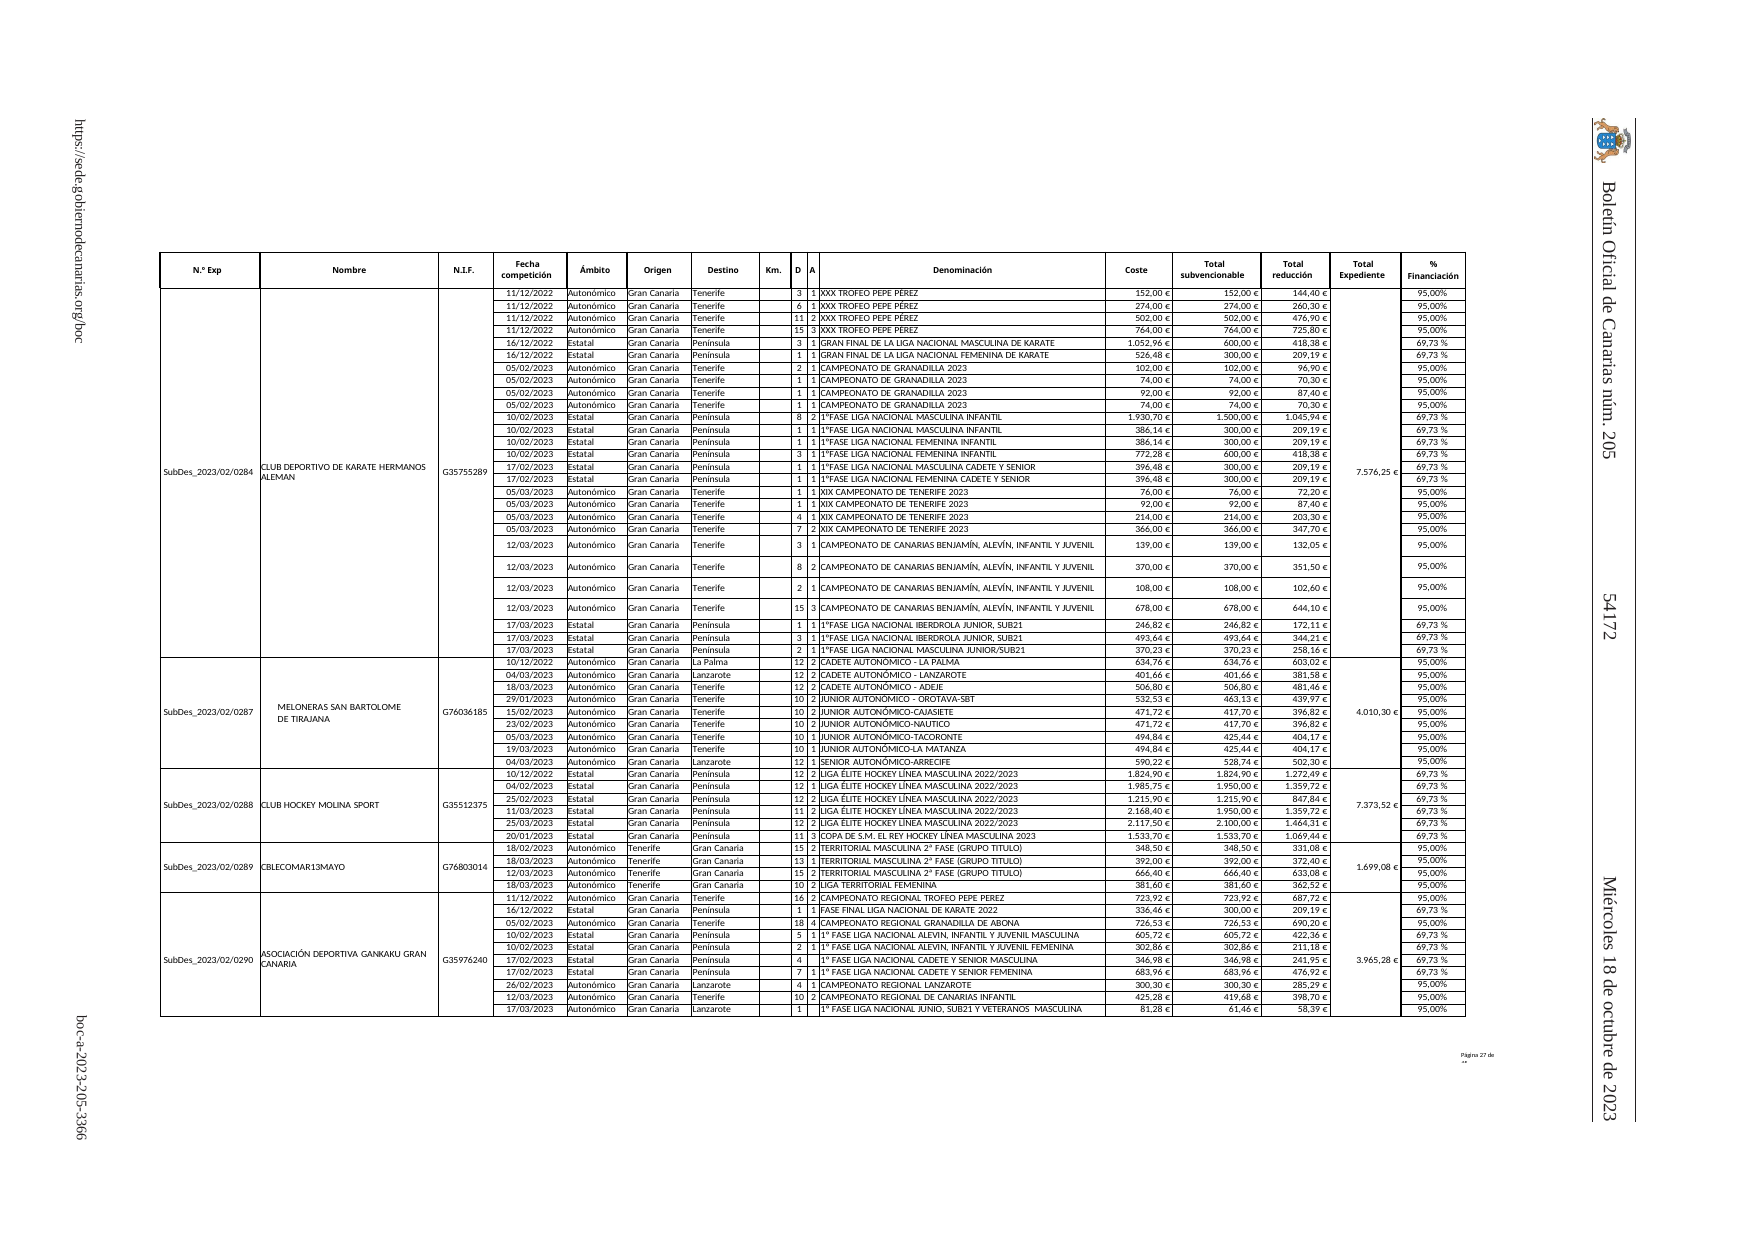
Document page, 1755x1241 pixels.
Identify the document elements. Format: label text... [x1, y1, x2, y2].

table_cell Gran Canaria [628, 905, 691, 917]
table_cell 1.069,44 € [1262, 831, 1330, 842]
table_cell 209,19 € [1262, 474, 1330, 486]
table_cell Autonómico [568, 487, 627, 498]
table_cell 95,00% [1402, 980, 1465, 991]
table_cell [760, 350, 791, 362]
table_cell [760, 557, 791, 577]
table_cell SubDes_2023/02/0289 [161, 843, 260, 892]
table_cell Estatal [568, 620, 627, 632]
table_header D [792, 253, 807, 287]
table_cell 1 [808, 943, 819, 954]
table_cell Gran Canaria [628, 794, 691, 805]
table_cell 1.950,00 € [1173, 781, 1261, 793]
table_cell Estatal [568, 819, 627, 830]
table_cell 1.824,90 € [1106, 769, 1172, 780]
table_cell 396,82 € [1262, 707, 1330, 718]
table_cell 2 [808, 868, 819, 879]
table_cell 370,23 € [1106, 645, 1172, 656]
text boc-a-2023-205-3366 [74, 1016, 91, 1145]
table_cell 1 [792, 400, 807, 411]
table_cell CADETE AUTONÓMICO - LA PALMA [820, 658, 1105, 669]
table_cell 502,00 € [1106, 313, 1172, 324]
table_cell Autonómico [568, 1005, 627, 1016]
table_cell [760, 474, 791, 486]
table_cell [760, 967, 791, 979]
table_cell 2 [808, 658, 819, 669]
table_cell 05/02/2023 [494, 918, 567, 929]
table_cell 348,50 € [1106, 843, 1172, 855]
table_cell 1 [808, 487, 819, 498]
table_cell 381,60 € [1173, 881, 1261, 892]
table_cell 1 [808, 388, 819, 399]
table_cell 209,19 € [1262, 905, 1330, 917]
table_cell 683,96 € [1106, 967, 1172, 979]
table_cell Autonómico [568, 599, 627, 619]
table_cell Gran Canaria [628, 313, 691, 324]
table_cell ASOCIACIÓN DEPORTIVA GANKAKU GRAN CANARIA [261, 893, 438, 1016]
table_cell 300,30 € [1173, 980, 1261, 991]
table_cell 2 [792, 645, 807, 656]
table_cell Autonómico [568, 658, 627, 669]
table_cell 15 [792, 599, 807, 619]
table_cell TERRITORIAL MASCULINA 2ª FASE (GRUPO TITULO) [820, 868, 1105, 879]
table_cell Gran Canaria [628, 338, 691, 349]
table_cell [760, 524, 791, 535]
table_cell 04/03/2023 [494, 670, 567, 681]
table_cell 1 [808, 437, 819, 448]
table_cell 10/12/2022 [494, 658, 567, 669]
table_cell Península [692, 437, 759, 448]
table_cell MELONERAS SAN BARTOLOME DE TIRAJANA [261, 658, 438, 768]
table_cell Estatal [568, 955, 627, 966]
table_cell 16 [792, 893, 807, 904]
table_cell 4 [808, 918, 819, 929]
table_cell 847,84 € [1262, 794, 1330, 805]
table_cell 16/12/2022 [494, 338, 567, 349]
table_cell 690,20 € [1262, 918, 1330, 929]
table_cell 95,00% [1402, 388, 1465, 399]
table_cell 1 [808, 536, 819, 556]
table_cell Gran Canaria [628, 375, 691, 387]
table_cell Autonómico [568, 707, 627, 718]
table_cell Autonómico [568, 400, 627, 411]
table_cell Autonómico [568, 719, 627, 731]
table_cell Gran Canaria [628, 707, 691, 718]
table_cell 1 [808, 400, 819, 411]
text 54172 [1600, 593, 1621, 642]
table_cell [760, 658, 791, 669]
table_cell 139,00 € [1173, 536, 1261, 556]
table_cell 2 [808, 557, 819, 577]
table_cell 95,00% [1402, 843, 1465, 855]
table_cell 370,00 € [1106, 557, 1172, 577]
table_cell 1 [808, 633, 819, 644]
table_cell Autonómico [568, 980, 627, 991]
table_cell 4 [792, 955, 807, 966]
table_cell 132,05 € [1262, 536, 1330, 556]
table_cell 2 [808, 695, 819, 706]
table_cell 246,82 € [1173, 620, 1261, 632]
table_cell Península [692, 781, 759, 793]
table_cell 372,40 € [1262, 856, 1330, 867]
table_cell Gran Canaria [628, 633, 691, 644]
table_cell 1.045,94 € [1262, 413, 1330, 424]
table_cell 1 [792, 487, 807, 498]
table_cell Península [692, 930, 759, 941]
table_cell 69,73 % [1402, 474, 1465, 486]
table_cell Gran Canaria [628, 487, 691, 498]
table_cell Tenerife [692, 918, 759, 929]
table_header Ámbito [568, 253, 626, 287]
table_cell Tenerife [692, 512, 759, 523]
table_cell 494,84 € [1106, 744, 1172, 756]
table_cell 69,73 % [1402, 781, 1465, 793]
table_cell Autonómico [568, 918, 627, 929]
table_cell 1 [792, 437, 807, 448]
table_cell SubDes_2023/02/0284 [161, 289, 260, 656]
table_cell 2.168,40 € [1106, 806, 1172, 817]
table_cell Península [692, 955, 759, 966]
table_cell 18/03/2023 [494, 682, 567, 693]
table_cell 74,00 € [1173, 400, 1261, 411]
table_cell Gran Canaria [628, 719, 691, 731]
table_cell 476,90 € [1262, 313, 1330, 324]
table_cell 69,73 % [1402, 967, 1465, 979]
table_cell 1 [808, 450, 819, 461]
table_cell [760, 794, 791, 805]
table_cell 471,72 € [1106, 707, 1172, 718]
table_cell Autonómico [568, 363, 627, 374]
table_cell 726,53 € [1173, 918, 1261, 929]
table_cell 05/02/2023 [494, 388, 567, 399]
table_cell 666,40 € [1173, 868, 1261, 879]
table_cell 12 [792, 781, 807, 793]
table_cell 300,00 € [1173, 425, 1261, 436]
table_cell LIGA ÉLITE HOCKEY LÍNEA MASCULINA 2022/2023 [820, 769, 1105, 780]
table_cell 209,19 € [1262, 350, 1330, 362]
table_cell Península [692, 831, 759, 842]
table_cell 69,73 % [1402, 819, 1465, 830]
table_cell 209,19 € [1262, 437, 1330, 448]
table_cell Gran Canaria [628, 670, 691, 681]
table_cell 1 [808, 645, 819, 656]
table_cell Gran Canaria [628, 980, 691, 991]
table_cell G35755289 [439, 289, 493, 656]
table_cell [760, 670, 791, 681]
table_cell 69,73 % [1402, 930, 1465, 941]
table_cell 386,14 € [1106, 425, 1172, 436]
table_cell 69,73 % [1402, 350, 1465, 362]
table_cell 10/02/2023 [494, 450, 567, 461]
table_cell 10/12/2022 [494, 769, 567, 780]
table_cell 17/03/2023 [494, 620, 567, 632]
table_cell 04/03/2023 [494, 757, 567, 768]
table_cell Estatal [568, 781, 627, 793]
table_cell GRAN FINAL DE LA LIGA NACIONAL FEMENINA DE KARATE [820, 350, 1105, 362]
table_cell CAMPEONATO REGIONAL TROFEO PEPE PEREZ [820, 893, 1105, 904]
table_cell 401,66 € [1106, 670, 1172, 681]
table_cell 95,00% [1402, 918, 1465, 929]
table_cell 3 [808, 326, 819, 337]
table_cell 69,73 % [1402, 462, 1465, 473]
table_cell 2 [808, 819, 819, 830]
table_cell 95,00% [1402, 695, 1465, 706]
table_cell Gran Canaria [628, 819, 691, 830]
table_cell Autonómico [568, 868, 627, 879]
table_cell Península [692, 794, 759, 805]
table_cell 1.272,49 € [1262, 769, 1330, 780]
table_cell 366,00 € [1106, 524, 1172, 535]
table_cell 12/03/2023 [494, 599, 567, 619]
table_cell 1 [808, 781, 819, 793]
table_cell CBLECOMAR13MAYO [261, 843, 438, 892]
table_cell [760, 536, 791, 556]
table_cell 6 [792, 301, 807, 312]
table_cell [760, 578, 791, 598]
table_cell [760, 633, 791, 644]
table_cell 396,48 € [1106, 474, 1172, 486]
table_cell 398,70 € [1262, 992, 1330, 1003]
table_cell JUNIOR AUTONÓMICO-LA MATANZA [820, 744, 1105, 756]
table_cell 10/02/2023 [494, 413, 567, 424]
table_cell 493,64 € [1173, 633, 1261, 644]
table_cell 605,72 € [1106, 930, 1172, 941]
table_cell 95,00% [1402, 893, 1465, 904]
table_cell Lanzarote [692, 1005, 759, 1016]
table_header Nombre [261, 253, 438, 287]
table_cell Autonómico [568, 843, 627, 855]
table_cell 1 [808, 350, 819, 362]
table_cell XXX TROFEO PEPE PÉREZ [820, 313, 1105, 324]
table_cell Gran Canaria [628, 943, 691, 954]
table_cell 172,11 € [1262, 620, 1330, 632]
table_cell [760, 806, 791, 817]
table_cell 1.359,72 € [1262, 806, 1330, 817]
table_cell 401,66 € [1173, 670, 1261, 681]
table_cell 17/02/2023 [494, 462, 567, 473]
table_cell 12/03/2023 [494, 557, 567, 577]
table_cell 1.500,00 € [1173, 413, 1261, 424]
table_cell 12 [792, 769, 807, 780]
table_cell 1.985,75 € [1106, 781, 1172, 793]
table_cell Lanzarote [692, 670, 759, 681]
table_cell 95,00% [1402, 719, 1465, 731]
table_cell 95,00% [1402, 301, 1465, 312]
table_cell G76803014 [439, 843, 493, 892]
table_cell Tenerife [628, 868, 691, 879]
table_cell 764,00 € [1106, 326, 1172, 337]
table_cell 723,92 € [1173, 893, 1261, 904]
table_cell 10 [792, 719, 807, 731]
table_cell Tenerife [692, 992, 759, 1003]
table_cell Tenerife [692, 375, 759, 387]
table_cell Gran Canaria [628, 806, 691, 817]
table_cell 3 [792, 633, 807, 644]
table_cell 2 [808, 992, 819, 1003]
table_cell 506,80 € [1106, 682, 1172, 693]
table_cell 1º FASE LIGA NACIONAL CADETE Y SENIOR MASCULINA [820, 955, 1105, 966]
table_cell Tenerife [692, 313, 759, 324]
table_cell [760, 868, 791, 879]
table_cell CLUB HOCKEY MOLINA SPORT [261, 769, 438, 842]
table_cell 1.215,90 € [1173, 794, 1261, 805]
table_cell 2 [808, 843, 819, 855]
table_cell Gran Canaria [628, 658, 691, 669]
table_cell 95,00% [1402, 289, 1465, 300]
table_cell XIX CAMPEONATO DE TENERIFE 2023 [820, 512, 1105, 523]
table_cell 600,00 € [1173, 450, 1261, 461]
table_cell Estatal [568, 425, 627, 436]
table_cell Autonómico [568, 499, 627, 511]
table_cell 05/03/2023 [494, 732, 567, 743]
table_cell 2 [808, 794, 819, 805]
table_cell [760, 425, 791, 436]
table_cell Autonómico [568, 578, 627, 598]
table_cell 404,17 € [1262, 732, 1330, 743]
table_cell 1 [808, 578, 819, 598]
table_cell Tenerife [692, 744, 759, 756]
table_cell 95,00% [1402, 1005, 1465, 1016]
table_cell 1ºFASE LIGA NACIONAL MASCULINA INFANTIL [820, 425, 1105, 436]
table_cell Autonómico [568, 512, 627, 523]
table_cell 05/03/2023 [494, 512, 567, 523]
table_cell 95,00% [1402, 578, 1465, 598]
table_cell [760, 905, 791, 917]
table_cell 69,73 % [1402, 943, 1465, 954]
table_cell 463,13 € [1173, 695, 1261, 706]
table_cell 370,23 € [1173, 645, 1261, 656]
table_cell 386,14 € [1106, 437, 1172, 448]
table_cell 76,00 € [1173, 487, 1261, 498]
table_cell 1 [792, 388, 807, 399]
table_cell 644,10 € [1262, 599, 1330, 619]
table_cell G35512375 [439, 769, 493, 842]
table_cell Península [692, 806, 759, 817]
table_cell 1 [808, 425, 819, 436]
table_cell 95,00% [1402, 326, 1465, 337]
table_cell 95,00% [1402, 856, 1465, 867]
table_cell 95,00% [1402, 707, 1465, 718]
table_cell 69,73 % [1402, 905, 1465, 917]
table_cell 10/02/2023 [494, 943, 567, 954]
table_cell JUNIOR AUTONÓMICO-NAUTICO [820, 719, 1105, 731]
table_cell 69,73 % [1402, 450, 1465, 461]
table_cell 96,90 € [1262, 363, 1330, 374]
table_cell 1ºFASE LIGA NACIONAL MASCULINA INFANTIL [820, 413, 1105, 424]
table_cell La Palma [692, 658, 759, 669]
table_cell 392,00 € [1173, 856, 1261, 867]
table_cell [760, 831, 791, 842]
table_cell 1.824,90 € [1173, 769, 1261, 780]
table_cell CAMPEONATO REGIONAL DE CANARIAS INFANTIL [820, 992, 1105, 1003]
table_cell LIGA TERRITORIAL FEMENINA [820, 881, 1105, 892]
table_cell 102,00 € [1106, 363, 1172, 374]
table_cell Gran Canaria [628, 301, 691, 312]
table_cell 1 [808, 512, 819, 523]
table_header % Financiación [1402, 253, 1465, 287]
table_cell 2 [808, 413, 819, 424]
table_cell 10 [792, 695, 807, 706]
table_cell 152,00 € [1173, 289, 1261, 300]
table_cell Gran Canaria [692, 856, 759, 867]
table_cell CAMPEONATO DE CANARIAS BENJAMÍN, ALEVÍN, INFANTIL Y JUVENIL [820, 599, 1105, 619]
table_cell XIX CAMPEONATO DE TENERIFE 2023 [820, 499, 1105, 511]
table_cell 260,30 € [1262, 301, 1330, 312]
table_cell 346,98 € [1106, 955, 1172, 966]
table_cell Autonómico [568, 893, 627, 904]
table_cell Gran Canaria [628, 388, 691, 399]
table_cell 366,00 € [1173, 524, 1261, 535]
table_cell 493,64 € [1106, 633, 1172, 644]
table_cell 7.373,52 € [1331, 769, 1400, 842]
table_cell Estatal [568, 338, 627, 349]
table_cell 17/02/2023 [494, 967, 567, 979]
table_cell 12/03/2023 [494, 868, 567, 879]
table_cell 494,84 € [1106, 732, 1172, 743]
table_cell [760, 843, 791, 855]
table_cell 1 [808, 967, 819, 979]
table_cell Gran Canaria [628, 524, 691, 535]
table_cell 348,50 € [1173, 843, 1261, 855]
table_cell Gran Canaria [628, 437, 691, 448]
table_cell TERRITORIAL MASCULINA 2ª FASE (GRUPO TITULO) [820, 843, 1105, 855]
table_cell 1ºFASE LIGA NACIONAL FEMENINA INFANTIL [820, 450, 1105, 461]
table_cell 723,92 € [1106, 893, 1172, 904]
table_cell Península [692, 450, 759, 461]
table_cell Península [692, 905, 759, 917]
table_cell [760, 943, 791, 954]
table_cell 1º FASE LIGA NACIONAL ALEVIN, INFANTIL Y JUVENIL MASCULINA [820, 930, 1105, 941]
table_cell 95,00% [1402, 744, 1465, 756]
table_cell 725,80 € [1262, 326, 1330, 337]
table_cell Tenerife [692, 578, 759, 598]
table_cell [760, 487, 791, 498]
table_cell [760, 400, 791, 411]
table_cell Tenerife [692, 536, 759, 556]
table_cell Tenerife [692, 326, 759, 337]
table_cell [760, 437, 791, 448]
table_cell 17/02/2023 [494, 474, 567, 486]
table_cell SubDes_2023/02/0288 [161, 769, 260, 842]
table_cell [760, 682, 791, 693]
table_cell 11/12/2022 [494, 326, 567, 337]
table_cell [760, 413, 791, 424]
table_cell Autonómico [568, 524, 627, 535]
table_cell LIGA ÉLITE HOCKEY LÍNEA MASCULINA 2022/2023 [820, 781, 1105, 793]
table_cell XXX TROFEO PEPE PÉREZ [820, 289, 1105, 300]
table_cell Estatal [568, 474, 627, 486]
table_header N.º Exp [161, 253, 259, 287]
table_cell 15/02/2023 [494, 707, 567, 718]
table_cell XXX TROFEO PEPE PÉREZ [820, 326, 1105, 337]
table_cell 506,80 € [1173, 682, 1261, 693]
table_cell 4 [792, 512, 807, 523]
table_cell [760, 289, 791, 300]
table_cell 17/03/2023 [494, 645, 567, 656]
table_cell 95,00% [1402, 658, 1465, 669]
table_cell 74,00 € [1106, 375, 1172, 387]
table_cell Gran Canaria [628, 695, 691, 706]
table_cell 425,44 € [1173, 744, 1261, 756]
table_cell 25/03/2023 [494, 819, 567, 830]
table_cell 18/03/2023 [494, 856, 567, 867]
table_cell 471,72 € [1106, 719, 1172, 731]
table_cell Tenerife [692, 301, 759, 312]
table_cell 108,00 € [1106, 578, 1172, 598]
table_cell 3 [792, 289, 807, 300]
table_cell Tenerife [628, 856, 691, 867]
table_cell Estatal [568, 930, 627, 941]
table_cell Península [692, 943, 759, 954]
table_cell CAMPEONATO DE CANARIAS BENJAMÍN, ALEVÍN, INFANTIL Y JUVENIL [820, 578, 1105, 598]
table_cell 11/03/2023 [494, 806, 567, 817]
table_cell 1ºFASE LIGA NACIONAL FEMENINA CADETE Y SENIOR [820, 474, 1105, 486]
table_cell 04/02/2023 [494, 781, 567, 793]
table_cell 209,19 € [1262, 425, 1330, 436]
table_cell 69,73 % [1402, 425, 1465, 436]
table_cell 95,00% [1402, 757, 1465, 768]
table_cell Tenerife [692, 719, 759, 731]
table_cell Gran Canaria [628, 425, 691, 436]
table_cell 605,72 € [1173, 930, 1261, 941]
table_cell Gran Canaria [628, 557, 691, 577]
table_cell 439,97 € [1262, 695, 1330, 706]
table_cell 344,21 € [1262, 633, 1330, 644]
table_cell CAMPEONATO DE GRANADILLA 2023 [820, 388, 1105, 399]
table_cell 1 [808, 474, 819, 486]
table_cell 13 [792, 856, 807, 867]
table_cell Gran Canaria [628, 955, 691, 966]
table_cell CAMPEONATO DE CANARIAS BENJAMÍN, ALEVÍN, INFANTIL Y JUVENIL [820, 536, 1105, 556]
table_cell 1 [808, 462, 819, 473]
table_cell 476,92 € [1262, 967, 1330, 979]
table_cell 1.533,70 € [1173, 831, 1261, 842]
table_cell 2.100,00 € [1173, 819, 1261, 830]
table_cell 95,00% [1402, 732, 1465, 743]
table_cell 18/02/2023 [494, 843, 567, 855]
table_cell 1 [808, 620, 819, 632]
table_cell [760, 462, 791, 473]
table_cell FASE FINAL LIGA NACIONAL DE KARATE 2022 [820, 905, 1105, 917]
table_cell Gran Canaria [628, 599, 691, 619]
table_cell 1 [808, 980, 819, 991]
table_cell Gran Canaria [628, 744, 691, 756]
table_cell 678,00 € [1106, 599, 1172, 619]
table_cell Tenerife [692, 557, 759, 577]
table_cell 1 [808, 375, 819, 387]
table_cell [760, 707, 791, 718]
table_cell Península [692, 462, 759, 473]
table_cell Tenerife [692, 289, 759, 300]
table_cell Estatal [568, 462, 627, 473]
table_cell 92,00 € [1106, 499, 1172, 511]
table_cell 1.950,00 € [1173, 806, 1261, 817]
table_cell Península [692, 645, 759, 656]
table_cell 76,00 € [1106, 487, 1172, 498]
table_cell 69,73 % [1402, 413, 1465, 424]
table_cell Tenerife [692, 388, 759, 399]
table_cell 95,00% [1402, 557, 1465, 577]
table_cell Autonómico [568, 992, 627, 1003]
table_cell Estatal [568, 943, 627, 954]
table_cell [808, 1005, 819, 1016]
table_cell 3 [808, 831, 819, 842]
table_cell 05/02/2023 [494, 375, 567, 387]
table_cell 05/03/2023 [494, 524, 567, 535]
table_cell 425,44 € [1173, 732, 1261, 743]
table_cell 1ºFASE LIGA NACIONAL MASCULINA CADETE Y SENIOR [820, 462, 1105, 473]
table_cell 69,73 % [1402, 831, 1465, 842]
table_cell Estatal [568, 794, 627, 805]
table_cell CAMPEONATO DE GRANADILLA 2023 [820, 400, 1105, 411]
table_cell 19/03/2023 [494, 744, 567, 756]
table_cell 70,30 € [1262, 375, 1330, 387]
table_cell [760, 499, 791, 511]
table_cell Estatal [568, 769, 627, 780]
table_cell 05/03/2023 [494, 499, 567, 511]
table_cell 4 [792, 980, 807, 991]
table_cell Autonómico [568, 326, 627, 337]
table_cell Estatal [568, 831, 627, 842]
table_cell 2 [808, 806, 819, 817]
table_cell 95,00% [1402, 670, 1465, 681]
table_cell CAMPEONATO DE CANARIAS BENJAMÍN, ALEVÍN, INFANTIL Y JUVENIL [820, 557, 1105, 577]
table_cell 302,86 € [1106, 943, 1172, 954]
table_cell 10 [792, 744, 807, 756]
table_cell Autonómico [568, 695, 627, 706]
table_cell 11 [792, 806, 807, 817]
table_cell 92,00 € [1173, 388, 1261, 399]
table_cell 95,00% [1402, 881, 1465, 892]
table_cell 634,76 € [1106, 658, 1172, 669]
table_cell 1 [808, 338, 819, 349]
table_cell CLUB DEPORTIVO DE KARATE HERMANOS ALEMAN [261, 289, 438, 656]
table_cell 1 [792, 375, 807, 387]
table_cell 418,38 € [1262, 338, 1330, 349]
table_cell Autonómico [568, 388, 627, 399]
table_cell 1.215,90 € [1106, 794, 1172, 805]
table_cell SubDes_2023/02/0290 [161, 893, 260, 1016]
table_cell 12 [792, 658, 807, 669]
table_cell 11/12/2022 [494, 313, 567, 324]
table_cell [760, 512, 791, 523]
table_cell 16/12/2022 [494, 350, 567, 362]
table_cell Tenerife [692, 487, 759, 498]
table_cell Gran Canaria [628, 400, 691, 411]
table_cell 1 [792, 499, 807, 511]
table_cell Estatal [568, 413, 627, 424]
table_cell 102,00 € [1173, 363, 1261, 374]
table_cell 81,28 € [1106, 1005, 1172, 1016]
table_cell 1 [808, 301, 819, 312]
table_cell 336,46 € [1106, 905, 1172, 917]
table_cell 274,00 € [1173, 301, 1261, 312]
table_cell [760, 769, 791, 780]
table_cell 300,00 € [1173, 905, 1261, 917]
table_header Coste [1106, 253, 1172, 287]
table_cell 1.359,72 € [1262, 781, 1330, 793]
table_cell Tenerife [692, 524, 759, 535]
table_cell [760, 313, 791, 324]
table_cell 687,72 € [1262, 893, 1330, 904]
table_cell Tenerife [692, 499, 759, 511]
table_cell 2.117,50 € [1106, 819, 1172, 830]
table_cell 396,48 € [1106, 462, 1172, 473]
table_cell [760, 918, 791, 929]
table_cell Estatal [568, 645, 627, 656]
table_header Denominación [820, 253, 1105, 287]
table_cell 1 [792, 474, 807, 486]
table_cell 95,00% [1402, 499, 1465, 511]
table_cell [760, 757, 791, 768]
table_cell 3 [792, 536, 807, 556]
table_cell 17/02/2023 [494, 955, 567, 966]
table_cell 300,00 € [1173, 462, 1261, 473]
table_cell 526,48 € [1106, 350, 1172, 362]
table_cell SENIOR AUTONÓMICO-ARRECIFE [820, 757, 1105, 768]
table_cell Autonómico [568, 757, 627, 768]
table_header Total reducción [1262, 253, 1329, 287]
table_cell Gran Canaria [628, 450, 691, 461]
table_cell 11/12/2022 [494, 289, 567, 300]
table_cell 2 [808, 670, 819, 681]
table_cell Gran Canaria [628, 992, 691, 1003]
table_cell 1 [792, 620, 807, 632]
table_cell 2 [808, 313, 819, 324]
table_cell [808, 955, 819, 966]
table_cell 370,00 € [1173, 557, 1261, 577]
table_cell Gran Canaria [628, 967, 691, 979]
table_cell 10 [792, 881, 807, 892]
table_cell [760, 599, 791, 619]
table_cell Tenerife [692, 893, 759, 904]
table_cell 10 [792, 707, 807, 718]
text Boletín Oficial de Canarias núm. 205 [1599, 181, 1620, 462]
table_cell 95,00% [1402, 363, 1465, 374]
table_cell 764,00 € [1173, 326, 1261, 337]
table_cell Gran Canaria [628, 536, 691, 556]
table_cell [760, 450, 791, 461]
table_cell Autonómico [568, 856, 627, 867]
table_cell Tenerife [692, 682, 759, 693]
table_cell 8 [792, 413, 807, 424]
table_cell [760, 930, 791, 941]
table_cell 502,00 € [1173, 313, 1261, 324]
table_cell Estatal [568, 450, 627, 461]
table_cell [760, 856, 791, 867]
table_cell [760, 893, 791, 904]
table_cell [760, 1005, 791, 1016]
table_cell 15 [792, 868, 807, 879]
table_cell Estatal [568, 350, 627, 362]
table_cell Autonómico [568, 732, 627, 743]
table_cell 152,00 € [1106, 289, 1172, 300]
table_cell Gran Canaria [628, 512, 691, 523]
table_cell 3 [792, 450, 807, 461]
table_cell 61,46 € [1173, 1005, 1261, 1016]
table_cell Gran Canaria [628, 1005, 691, 1016]
table_cell 2 [808, 524, 819, 535]
table_cell 7 [792, 524, 807, 535]
table_cell 95,00% [1402, 313, 1465, 324]
text https://sede.gobiernodecanarias.org/boc [72, 119, 89, 353]
text Miércoles 18 de octubre de 2023 [1600, 876, 1621, 1124]
table_cell 209,19 € [1262, 462, 1330, 473]
table_cell [760, 620, 791, 632]
table_cell [760, 363, 791, 374]
table_cell 12 [792, 794, 807, 805]
table_cell 300,00 € [1173, 437, 1261, 448]
table_cell 11 [792, 831, 807, 842]
table_cell 29/01/2023 [494, 695, 567, 706]
table_cell Gran Canaria [628, 578, 691, 598]
table_cell [760, 338, 791, 349]
table_cell [760, 695, 791, 706]
table_header Total subvencionable [1173, 253, 1260, 287]
table_cell Gran Canaria [628, 893, 691, 904]
table_cell 2 [808, 769, 819, 780]
table_cell Península [692, 819, 759, 830]
table_cell 404,17 € [1262, 744, 1330, 756]
table_cell 70,30 € [1262, 400, 1330, 411]
table_cell 241,95 € [1262, 955, 1330, 966]
table_cell 300,00 € [1173, 474, 1261, 486]
table_cell 346,98 € [1173, 955, 1261, 966]
table_header N.I.F. [439, 253, 493, 287]
table_cell 2 [792, 943, 807, 954]
table_cell Estatal [568, 437, 627, 448]
table_cell 11/12/2022 [494, 893, 567, 904]
table_cell GRAN FINAL DE LA LIGA NACIONAL MASCULINA DE KARATE [820, 338, 1105, 349]
table_cell 1 [792, 905, 807, 917]
table_header Fecha competición [494, 253, 566, 287]
table_cell [760, 781, 791, 793]
table_cell 1 [792, 462, 807, 473]
table_cell LIGA ÉLITE HOCKEY LÍNEA MASCULINA 2022/2023 [820, 794, 1105, 805]
table_cell [760, 301, 791, 312]
table_cell 11/12/2022 [494, 301, 567, 312]
table_cell 23/02/2023 [494, 719, 567, 731]
table_cell 1º FASE LIGA NACIONAL JUNIO, SUB21 Y VETERANOS MASCULINA [820, 1005, 1105, 1016]
table_cell 2 [808, 893, 819, 904]
table_cell 17/03/2023 [494, 633, 567, 644]
table_cell 10 [792, 992, 807, 1003]
table_cell 10/02/2023 [494, 437, 567, 448]
table_cell 246,82 € [1106, 620, 1172, 632]
table_cell 58,39 € [1262, 1005, 1330, 1016]
table_cell Lanzarote [692, 980, 759, 991]
table_cell 95,00% [1402, 487, 1465, 498]
table_cell 1ºFASE LIGA NACIONAL MASCULINA JUNIOR/SUB21 [820, 645, 1105, 656]
table_cell Autonómico [568, 289, 627, 300]
table_cell Gran Canaria [628, 620, 691, 632]
table_header Origen [628, 253, 691, 287]
table_cell 7 [792, 967, 807, 979]
table_cell Tenerife [692, 695, 759, 706]
table_cell 12 [792, 670, 807, 681]
table_cell G35976240 [439, 893, 493, 1016]
table_cell JUNIOR AUTONÓMICO - OROTAVA-SBT [820, 695, 1105, 706]
table_cell 772,28 € [1106, 450, 1172, 461]
table_cell 419,68 € [1173, 992, 1261, 1003]
table_cell 422,36 € [1262, 930, 1330, 941]
table_cell 214,00 € [1173, 512, 1261, 523]
table_cell Gran Canaria [692, 843, 759, 855]
table_cell Gran Canaria [692, 881, 759, 892]
table_cell 20/01/2023 [494, 831, 567, 842]
table_cell 633,08 € [1262, 868, 1330, 879]
table_cell Autonómico [568, 375, 627, 387]
table_cell 05/03/2023 [494, 487, 567, 498]
table_cell 1 [808, 757, 819, 768]
table_cell Península [692, 967, 759, 979]
table_cell [760, 980, 791, 991]
table_cell Tenerife [628, 881, 691, 892]
table_cell 1.930,70 € [1106, 413, 1172, 424]
table_cell 74,00 € [1173, 375, 1261, 387]
table_cell Tenerife [628, 843, 691, 855]
table_cell Autonómico [568, 670, 627, 681]
table_cell 1.533,70 € [1106, 831, 1172, 842]
table_cell 1.699,08 € [1331, 843, 1400, 892]
table_cell Gran Canaria [628, 350, 691, 362]
table_cell LIGA ÉLITE HOCKEY LÍNEA MASCULINA 2022/2023 [820, 819, 1105, 830]
table_cell 331,08 € [1262, 843, 1330, 855]
table_cell 92,00 € [1173, 499, 1261, 511]
table_cell CAMPEONATO DE GRANADILLA 2023 [820, 375, 1105, 387]
table_cell Autonómico [568, 301, 627, 312]
table_cell Gran Canaria [628, 499, 691, 511]
table_cell 95,00% [1402, 400, 1465, 411]
table_cell 347,70 € [1262, 524, 1330, 535]
table_cell Península [692, 425, 759, 436]
table_cell Península [692, 620, 759, 632]
table_cell 95,00% [1402, 992, 1465, 1003]
table_cell 300,00 € [1173, 350, 1261, 362]
table_cell 1 [792, 1005, 807, 1016]
table_cell 418,38 € [1262, 450, 1330, 461]
table_cell 10/02/2023 [494, 930, 567, 941]
table_cell XIX CAMPEONATO DE TENERIFE 2023 [820, 524, 1105, 535]
table_cell XIX CAMPEONATO DE TENERIFE 2023 [820, 487, 1105, 498]
table_header Km. [760, 253, 790, 287]
table_cell Gran Canaria [628, 474, 691, 486]
table_cell 3.965,28 € [1331, 893, 1400, 1016]
table_cell Gran Canaria [628, 769, 691, 780]
table_cell Autonómico [568, 682, 627, 693]
table_cell G76036185 [439, 658, 493, 768]
table_cell 144,40 € [1262, 289, 1330, 300]
table_cell Estatal [568, 967, 627, 979]
table_cell 302,86 € [1173, 943, 1261, 954]
table_cell Tenerife [692, 400, 759, 411]
table_cell 95,00% [1402, 599, 1465, 619]
table_cell 274,00 € [1106, 301, 1172, 312]
table_cell 5 [792, 930, 807, 941]
table_cell 10 [792, 732, 807, 743]
table_cell 12/03/2023 [494, 992, 567, 1003]
table_cell 2 [808, 881, 819, 892]
table_cell Gran Canaria [628, 918, 691, 929]
table_cell 102,60 € [1262, 578, 1330, 598]
table_cell 1 [808, 732, 819, 743]
table_cell 95,00% [1402, 868, 1465, 879]
table_cell 425,28 € [1106, 992, 1172, 1003]
table_cell 502,30 € [1262, 757, 1330, 768]
table_cell Autonómico [568, 557, 627, 577]
table_cell 108,00 € [1173, 578, 1261, 598]
table_cell Península [692, 338, 759, 349]
table_cell 15 [792, 843, 807, 855]
table_header A [808, 253, 819, 287]
table_cell 87,40 € [1262, 499, 1330, 511]
table_cell [760, 955, 791, 966]
table_cell 1 [808, 744, 819, 756]
table_cell 532,53 € [1106, 695, 1172, 706]
table_cell LIGA ÉLITE HOCKEY LÍNEA MASCULINA 2022/2023 [820, 806, 1105, 817]
table_cell 15 [792, 326, 807, 337]
table_cell Gran Canaria [628, 363, 691, 374]
table_cell Gran Canaria [628, 462, 691, 473]
table_cell Autonómico [568, 744, 627, 756]
table_cell 2 [808, 707, 819, 718]
table_cell 87,40 € [1262, 388, 1330, 399]
table_cell Gran Canaria [628, 326, 691, 337]
table_cell 05/02/2023 [494, 400, 567, 411]
table_cell Gran Canaria [628, 831, 691, 842]
table_cell CAMPEONATO REGIONAL GRANADILLA DE ABONA [820, 918, 1105, 929]
table_cell 18/03/2023 [494, 881, 567, 892]
table_cell 1º FASE LIGA NACIONAL ALEVIN, INFANTIL Y JUVENIL FEMENINA [820, 943, 1105, 954]
table_cell 12 [792, 682, 807, 693]
table_cell 11 [792, 313, 807, 324]
table_cell 203,30 € [1262, 512, 1330, 523]
table_cell 683,96 € [1173, 967, 1261, 979]
table_cell CAMPEONATO DE GRANADILLA 2023 [820, 363, 1105, 374]
table_cell Península [692, 474, 759, 486]
table_cell Gran Canaria [628, 757, 691, 768]
table_cell COPA DE S.M. EL REY HOCKEY LÍNEA MASCULINA 2023 [820, 831, 1105, 842]
table_cell CADETE AUTONÓMICO - LANZAROTE [820, 670, 1105, 681]
table_cell 381,58 € [1262, 670, 1330, 681]
table_cell 211,18 € [1262, 943, 1330, 954]
table_cell [760, 375, 791, 387]
table_cell Gran Canaria [628, 413, 691, 424]
table_cell XXX TROFEO PEPE PÉREZ [820, 301, 1105, 312]
table_cell TERRITORIAL MASCULINA 2ª FASE (GRUPO TITULO) [820, 856, 1105, 867]
table_cell 69,73 % [1402, 645, 1465, 656]
table_cell 1.464,31 € [1262, 819, 1330, 830]
table_cell 603,02 € [1262, 658, 1330, 669]
table_cell 2 [792, 363, 807, 374]
table_cell CAMPEONATO REGIONAL LANZAROTE [820, 980, 1105, 991]
table_cell Gran Canaria [692, 868, 759, 879]
table_cell 12 [792, 819, 807, 830]
table_header Destino [692, 253, 759, 287]
table_cell [760, 645, 791, 656]
table_cell 95,00% [1402, 536, 1465, 556]
table_cell Gran Canaria [628, 930, 691, 941]
table_cell Tenerife [692, 707, 759, 718]
table_cell 139,00 € [1106, 536, 1172, 556]
table_cell Gran Canaria [628, 732, 691, 743]
table_cell 600,00 € [1173, 338, 1261, 349]
table_cell Lanzarote [692, 757, 759, 768]
table_cell Estatal [568, 633, 627, 644]
table_cell 1 [808, 499, 819, 511]
table_cell 258,16 € [1262, 645, 1330, 656]
table_cell SubDes_2023/02/0287 [161, 658, 260, 768]
table_cell 4.010,30 € [1331, 658, 1400, 768]
table_cell [760, 819, 791, 830]
table_cell Gran Canaria [628, 645, 691, 656]
table_cell 417,70 € [1173, 707, 1261, 718]
table_cell Gran Canaria [628, 289, 691, 300]
table_cell 1 [792, 425, 807, 436]
table_cell 1 [808, 289, 819, 300]
table_cell [760, 992, 791, 1003]
table_cell 74,00 € [1106, 400, 1172, 411]
table_cell 18 [792, 918, 807, 929]
table_cell 1ºFASE LIGA NACIONAL FEMENINA INFANTIL [820, 437, 1105, 448]
table_cell 1º FASE LIGA NACIONAL CADETE Y SENIOR FEMENINA [820, 967, 1105, 979]
table_cell 362,52 € [1262, 881, 1330, 892]
table_cell 481,46 € [1262, 682, 1330, 693]
table_cell 666,40 € [1106, 868, 1172, 879]
table_cell 726,53 € [1106, 918, 1172, 929]
table_cell 351,50 € [1262, 557, 1330, 577]
table_cell 12 [792, 757, 807, 768]
table_cell 8 [792, 557, 807, 577]
table_cell 69,73 % [1402, 769, 1465, 780]
table_cell 17/03/2023 [494, 1005, 567, 1016]
table_cell 69,73 % [1402, 794, 1465, 805]
table_cell 95,00% [1402, 524, 1465, 535]
table_cell Tenerife [692, 363, 759, 374]
table_cell 05/02/2023 [494, 363, 567, 374]
table_cell 2 [808, 719, 819, 731]
table_cell 69,73 % [1402, 437, 1465, 448]
table_cell 528,74 € [1173, 757, 1261, 768]
table_cell 16/12/2022 [494, 905, 567, 917]
table_cell 95,00% [1402, 512, 1465, 523]
table_header Total Expediente [1331, 253, 1400, 287]
table_cell [760, 388, 791, 399]
table_cell Península [692, 769, 759, 780]
table_cell [760, 326, 791, 337]
table_cell 12/03/2023 [494, 536, 567, 556]
table_cell 214,00 € [1106, 512, 1172, 523]
table_cell 95,00% [1402, 682, 1465, 693]
table_cell 69,73 % [1402, 955, 1465, 966]
table_cell 1ºFASE LIGA NACIONAL IBERDROLA JUNIOR, SUB21 [820, 620, 1105, 632]
table_cell 69,73 % [1402, 806, 1465, 817]
table_cell Estatal [568, 905, 627, 917]
table_cell 3 [808, 599, 819, 619]
table_cell 1 [808, 856, 819, 867]
table_cell 69,73 % [1402, 338, 1465, 349]
table_cell Gran Canaria [628, 781, 691, 793]
table_cell 1 [808, 363, 819, 374]
table_cell 1ºFASE LIGA NACIONAL IBERDROLA JUNIOR, SUB21 [820, 633, 1105, 644]
table_cell Tenerife [692, 599, 759, 619]
table_cell 1 [792, 350, 807, 362]
table_cell CADETE AUTONÓMICO - ADEJE [820, 682, 1105, 693]
table_cell 392,00 € [1106, 856, 1172, 867]
table_cell JUNIOR AUTONÓMICO-TACORONTE [820, 732, 1105, 743]
table_cell 69,73 % [1402, 620, 1465, 632]
table_cell Tenerife [692, 732, 759, 743]
table_cell 634,76 € [1173, 658, 1261, 669]
table_cell Autonómico [568, 536, 627, 556]
table_cell [760, 744, 791, 756]
table_cell JUNIOR AUTONÓMICO-CAJASIETE [820, 707, 1105, 718]
table_cell 590,22 € [1106, 757, 1172, 768]
table_cell 678,00 € [1173, 599, 1261, 619]
table_cell 1 [808, 930, 819, 941]
table_cell 1.052,96 € [1106, 338, 1172, 349]
table_cell 285,29 € [1262, 980, 1330, 991]
table_cell 381,60 € [1106, 881, 1172, 892]
table_cell 10/02/2023 [494, 425, 567, 436]
table_cell Autonómico [568, 881, 627, 892]
table_cell 92,00 € [1106, 388, 1172, 399]
table_cell 3 [792, 338, 807, 349]
table_cell Península [692, 413, 759, 424]
table_cell 72,20 € [1262, 487, 1330, 498]
table_cell 417,70 € [1173, 719, 1261, 731]
table_cell [760, 719, 791, 731]
table_cell 26/02/2023 [494, 980, 567, 991]
table_cell Estatal [568, 806, 627, 817]
table_cell 2 [808, 682, 819, 693]
table_cell 1 [808, 905, 819, 917]
table_cell [760, 881, 791, 892]
table_cell [760, 732, 791, 743]
table_cell 2 [792, 578, 807, 598]
table_cell 396,82 € [1262, 719, 1330, 731]
table_cell 7.576,25 € [1331, 289, 1400, 656]
table_cell 69,73 % [1402, 633, 1465, 644]
table_cell 300,30 € [1106, 980, 1172, 991]
table_cell 25/02/2023 [494, 794, 567, 805]
table_cell 95,00% [1402, 375, 1465, 387]
table_cell Gran Canaria [628, 682, 691, 693]
table_cell Península [692, 350, 759, 362]
table_cell Península [692, 633, 759, 644]
table_cell 12/03/2023 [494, 578, 567, 598]
table_cell Autonómico [568, 313, 627, 324]
